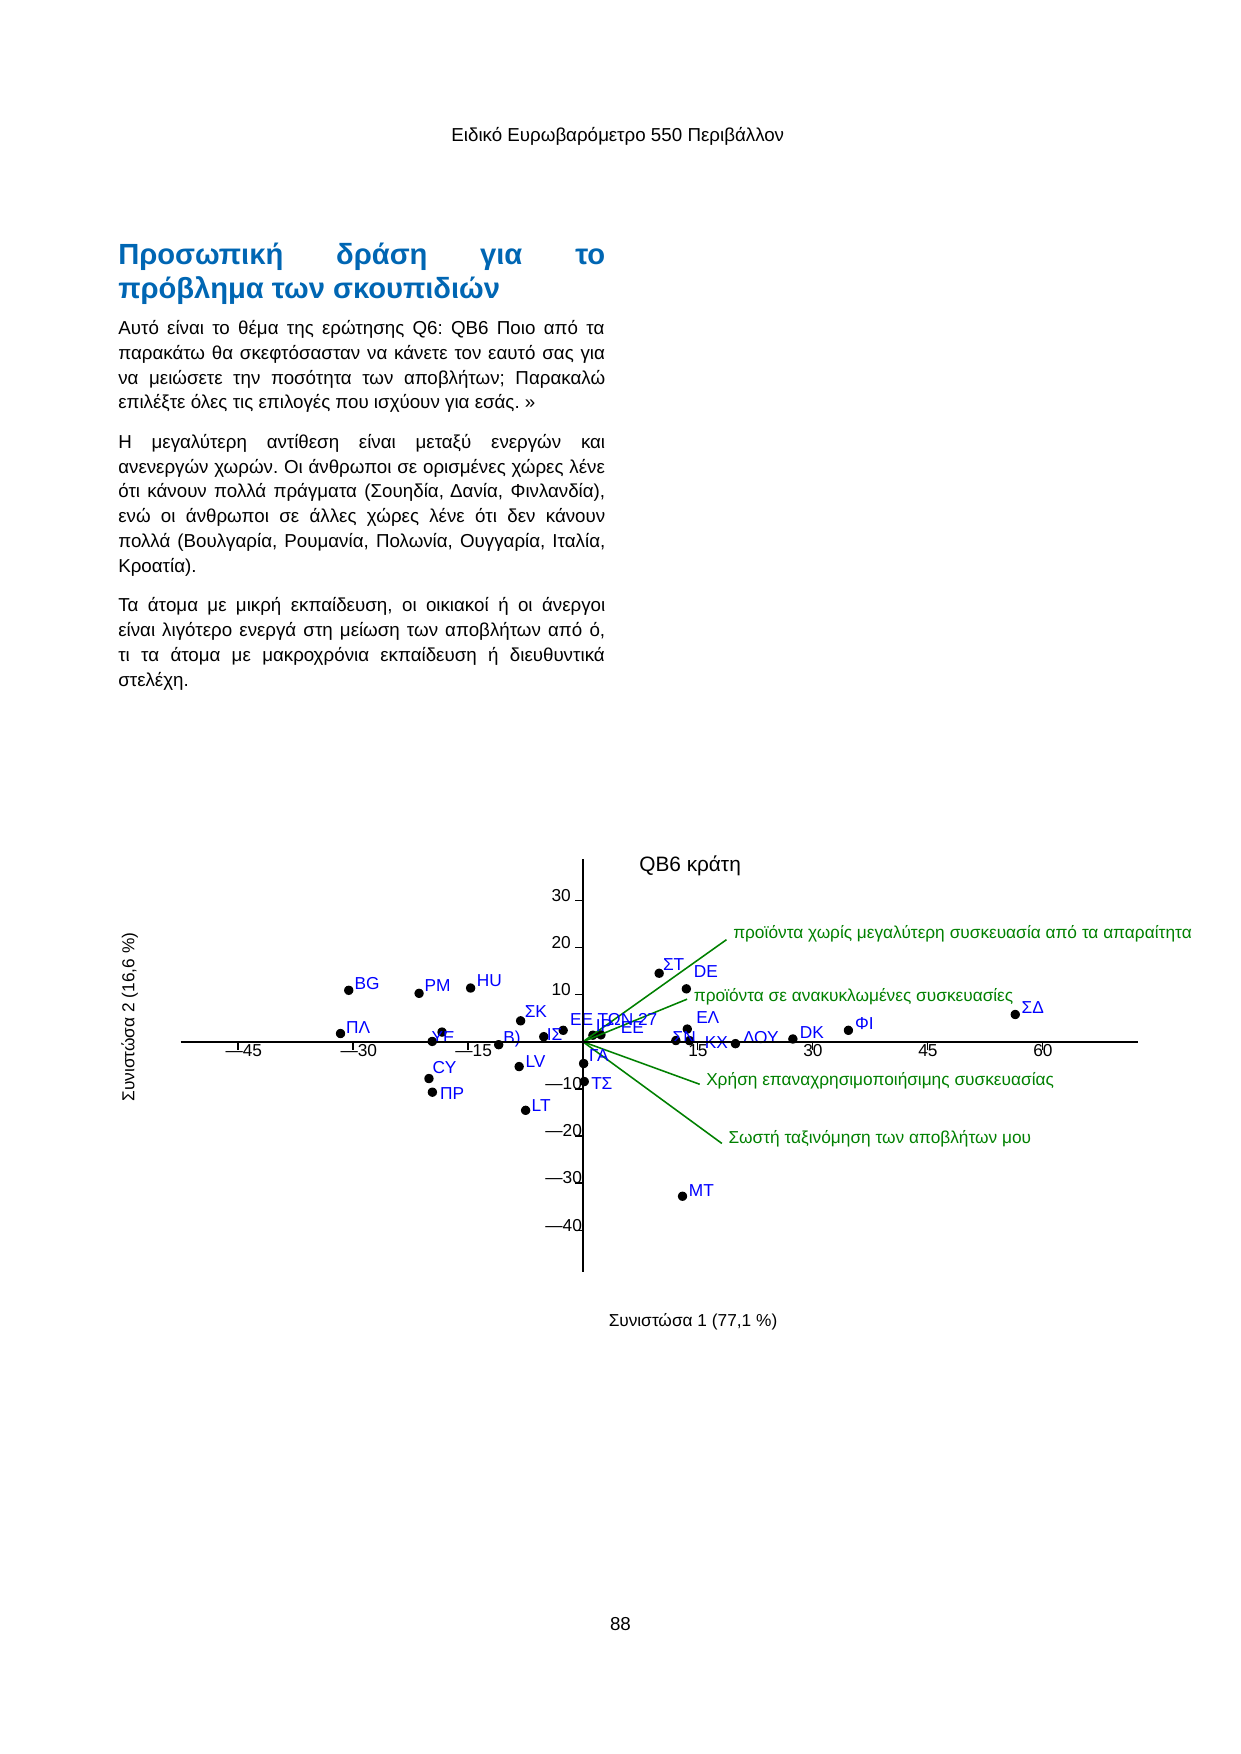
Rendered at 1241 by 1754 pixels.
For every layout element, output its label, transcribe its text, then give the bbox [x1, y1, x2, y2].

text Τα άτομα με μικρή εκπαίδευση, οι οικιακοί ή οι άνεργοι είναι λιγότερο ενεργά στη μείωση των αποβλήτων από ό, τι τα άτομα με μακροχρόνια εκπαίδευση ή διευθυντικά στελέχη. [118, 594, 605, 690]
subtitle Προσωπική δράση για το πρόβλημα των σκουπιδιών [118, 237, 605, 304]
text Η μεγαλύτερη αντίθεση είναι μεταξύ ενεργών και ανενεργών χωρών. Οι άνθρωποι σε ορισμένες χώρες λένε ότι κάνουν πολλά πράγματα (Σουηδία, Δανία, Φινλανδία), ενώ οι άνθρωποι σε άλλες χώρες λένε ότι δεν κάνουν πολλά (Βουλγαρία, Ρουμανία, Πολωνία, Ουγγαρία, Ιταλία, Κροατία). [118, 431, 605, 576]
text Αυτό είναι το θέμα της ερώτησης Q6: QB6 Ποιο από τα παρακάτω θα σκεφτόσασταν να κάνετε τον εαυτό σας για να μειώσετε την ποσότητα των αποβλήτων; Παρακαλώ επιλέξτε όλες τις επιλογές που ισχύουν για εσάς. » [118, 317, 605, 413]
